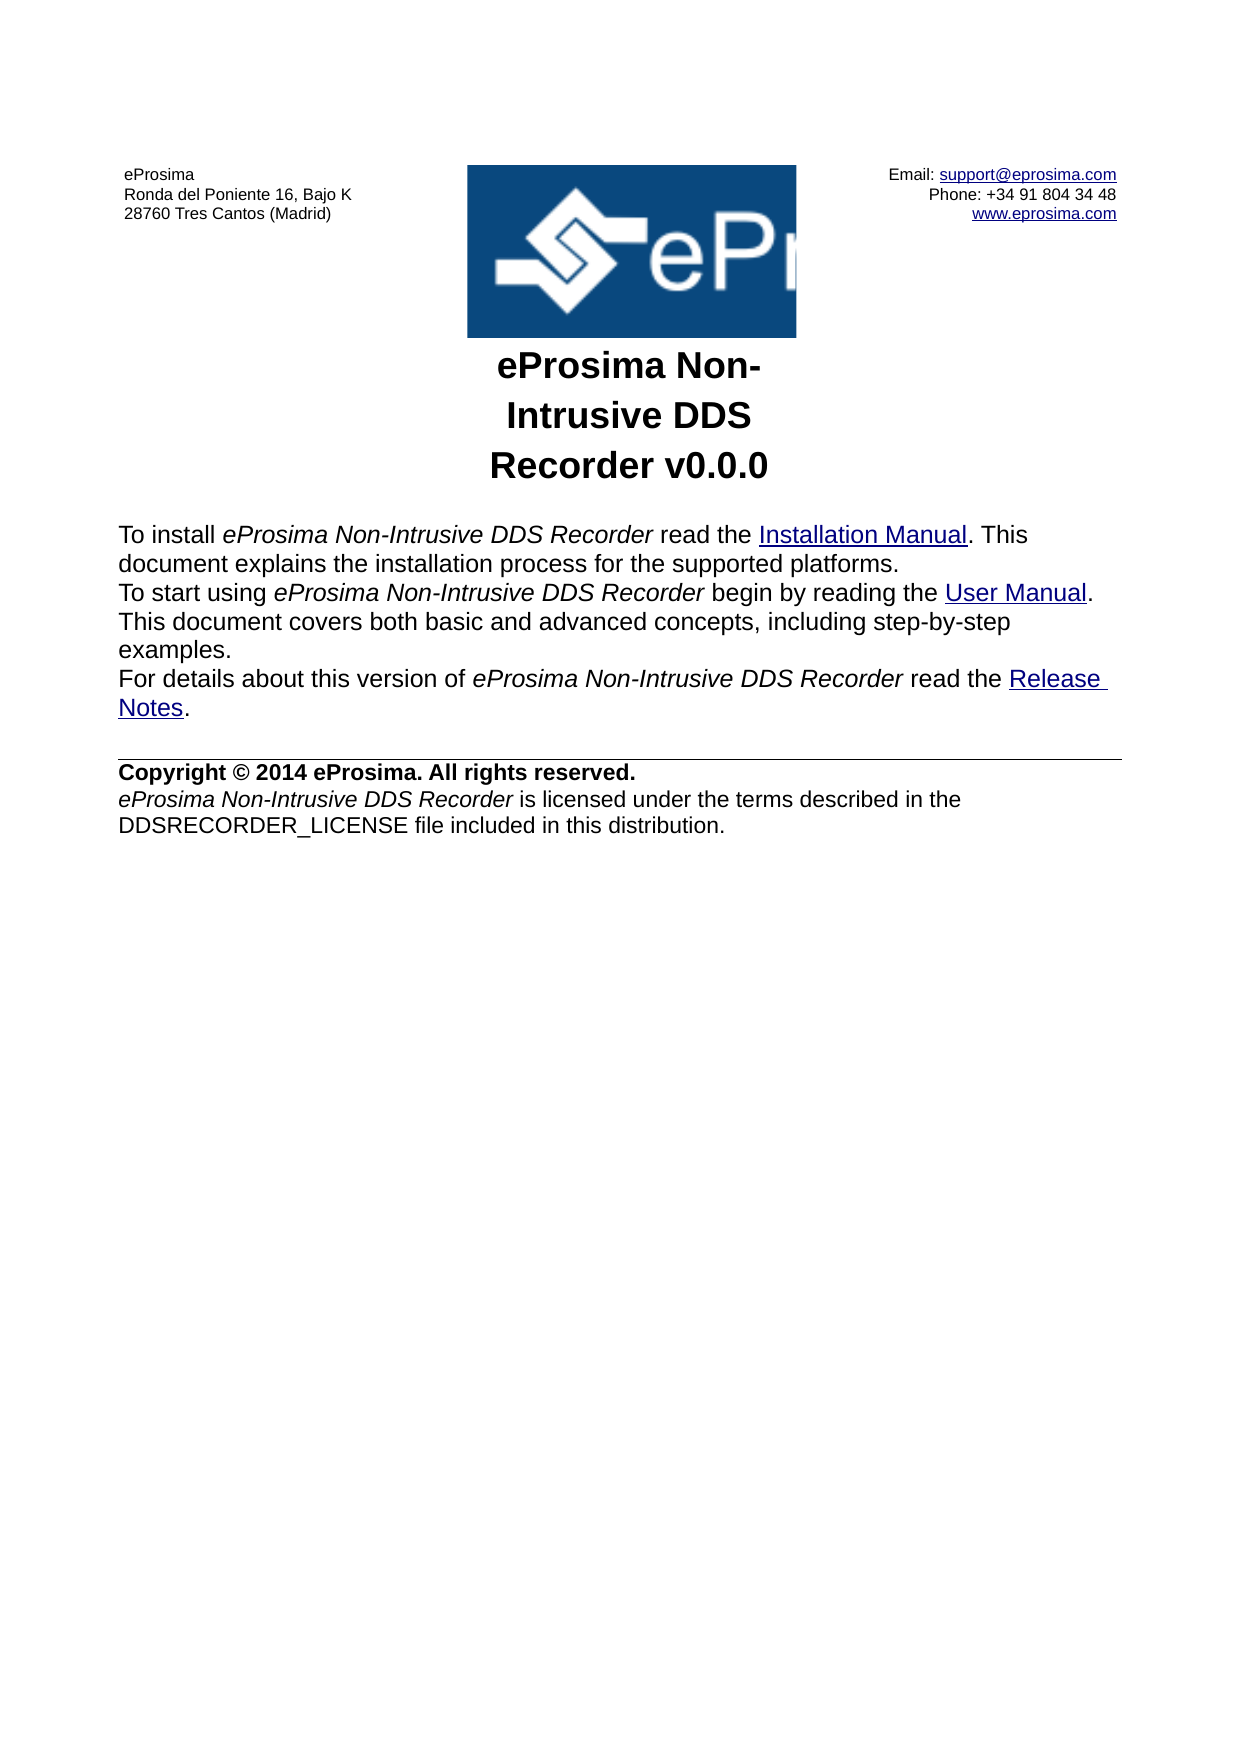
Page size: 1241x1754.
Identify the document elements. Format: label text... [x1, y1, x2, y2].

text For details about this version of eProsima Non-Intrusive DDS Recorder read the Release Notes. [118, 664, 1122, 722]
text Copyright © 2014 eProsima. All rights reserved. [118, 760, 1122, 786]
text To start using eProsima Non-Intrusive DDS Recorder begin by reading the User Manual. This document covers both basic and advanced concepts, including step-by-step examples. [118, 578, 1122, 664]
text eProsima Non-Intrusive DDS Recorder is licensed under the terms described in the DDSRECORDER_LICENSE file included in this distribution. [118, 786, 1122, 838]
table_header eProsima Ronda del Poniente 16, Bajo K 28760 Tres Cantos (Madrid) [118, 159, 461, 492]
text To install eProsima Non-Intrusive DDS Recorder read the Installation Manual. This document explains the installation process for the supported platforms. [118, 520, 1122, 578]
table_header eProsima Non-Intrusive DDS Recorder v0.0.0 [461, 159, 796, 492]
table_header Email: support@eprosima.com Phone: +34 91 804 34 48 www.eprosima.com [796, 159, 1122, 492]
picture [467, 165, 797, 338]
